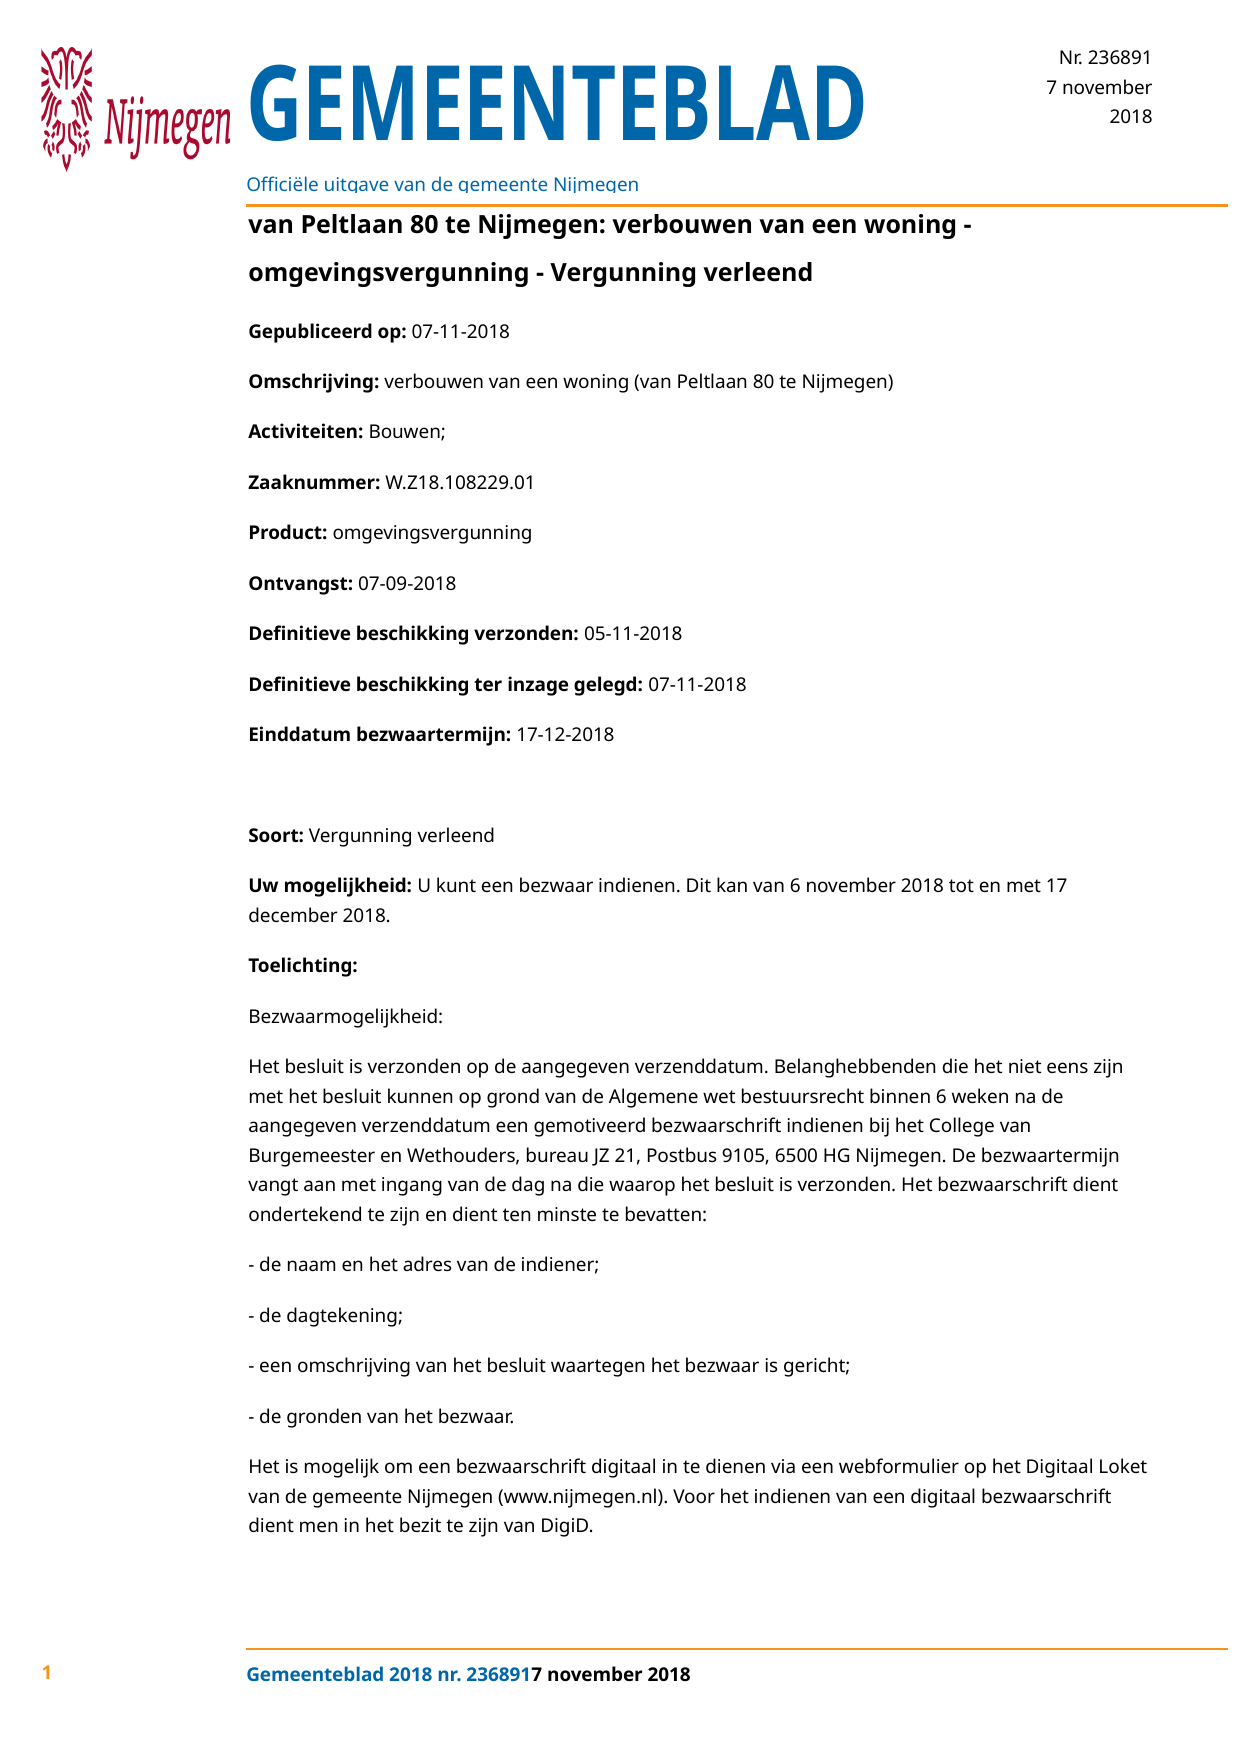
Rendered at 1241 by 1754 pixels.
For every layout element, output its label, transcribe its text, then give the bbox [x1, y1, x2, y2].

text Het besluit is verzonden op de aangegeven verzenddatum. Belanghebbenden die het niet eens zijn met het besluit kunnen op grond van de Algemene wet bestuursrecht binnen 6 weken na de aangegeven verzenddatum een gemotiveerd bezwaarschrift indienen bij het College van Burgemeester en Wethouders, bureau JZ 21, Postbus 9105, 6500 HG Nijmegen. De bezwaartermijn vangt aan met ingang van de dag na die waarop het besluit is verzonden. Het bezwaarschrift dient ondertekend te zijn en dient ten minste te bevatten: [248, 1053, 1152, 1227]
text Uw mogelijkheid: U kunt een bezwaar indienen. Dit kan van 6 november 2018 tot en met 17 december 2018. [248, 872, 1152, 928]
text - een omschrijving van het besluit waartegen het bezwaar is gericht; [248, 1352, 1152, 1378]
text Definitieve beschikking verzonden: 05-11-2018 [248, 620, 1152, 646]
text Definitieve beschikking ter inzage gelegd: 07-11-2018 [248, 671, 1152, 697]
text Product: omgevingsvergunning [248, 519, 1152, 545]
text Einddatum bezwaartermijn: 17-12-2018 [248, 721, 1152, 747]
text Activiteiten: Bouwen; [248, 419, 1152, 444]
text Toelichting: [248, 952, 1152, 978]
text Zaaknummer: W.Z18.108229.01 [248, 469, 1152, 495]
text - de dagtekening; [248, 1302, 1152, 1328]
text Gepubliceerd op: 07-11-2018 [248, 318, 1152, 344]
text - de gronden van het bezwaar. [248, 1403, 1152, 1429]
text Omschrijving: verbouwen van een woning (van Peltlaan 80 te Nijmegen) [248, 368, 1152, 394]
text Het is mogelijk om een bezwaarschrift digitaal in te dienen via een webformulier op het Digitaal Loket van de gemeente Nijmegen (www.nijmegen.nl). Voor het indienen van een digitaal bezwaarschrift dient men in het bezit te zijn van DigiD. [248, 1453, 1152, 1538]
picture [41, 47, 231, 172]
text van Peltlaan 80 te Nijmegen: verbouwen van een woning - omgevingsvergunning - Vergunning verleend [248, 207, 1152, 288]
text - de naam en het adres van de indiener; [248, 1252, 1152, 1277]
text Ontvangst: 07-09-2018 [248, 570, 1152, 596]
text Soort: Vergunning verleend [248, 822, 1152, 848]
text Bezwaarmogelijkheid: [248, 1003, 1152, 1029]
